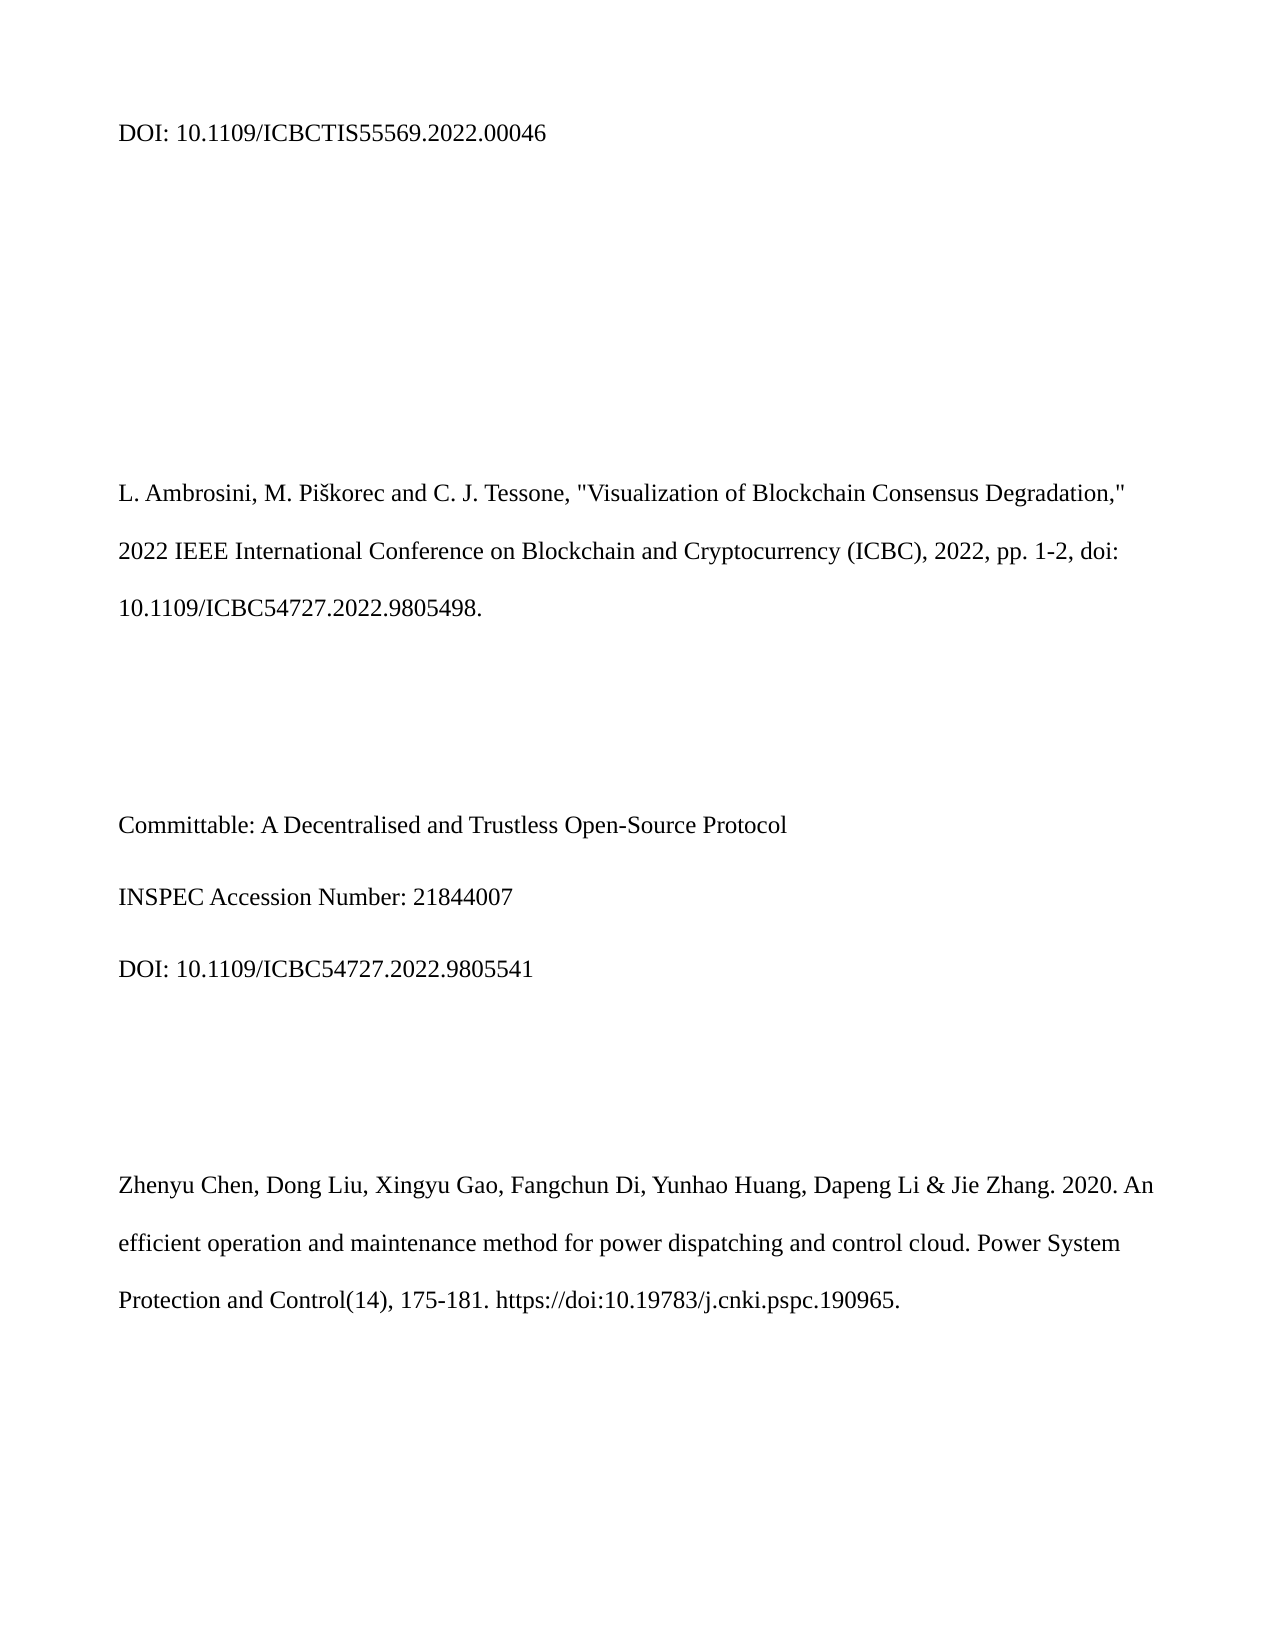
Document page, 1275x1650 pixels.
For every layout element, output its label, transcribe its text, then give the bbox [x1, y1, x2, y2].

text L. Ambrosini, M. Piškorec and C. J. Tessone, "Visualization of Blockchain Consensus Degradation," 2022 IEEE International Conference on Blockchain and Cryptocurrency (ICBC), 2022, pp. 1-2, doi: 10.1109/ICBC54727.2022.9805498. [118, 478, 1157, 622]
text INSPEC Accession Number: 21844007 [118, 882, 1157, 911]
text Zhenyu Chen, Dong Liu, Xingyu Gao, Fangchun Di, Yunhao Huang, Dapeng Li & Jie Zhang. 2020. An efficient operation and maintenance method for power dispatching and control cloud. Power System Protection and Control(14), 175-181. https://doi:10.19783/j.cnki.pspc.190965. [118, 1170, 1157, 1314]
text DOI: 10.1109/ICBCTIS55569.2022.00046 [118, 118, 1157, 147]
text Committable: A Decentralised and Trustless Open-Source Protocol [118, 810, 1157, 838]
text DOI: 10.1109/ICBC54727.2022.9805541 [118, 954, 1157, 983]
